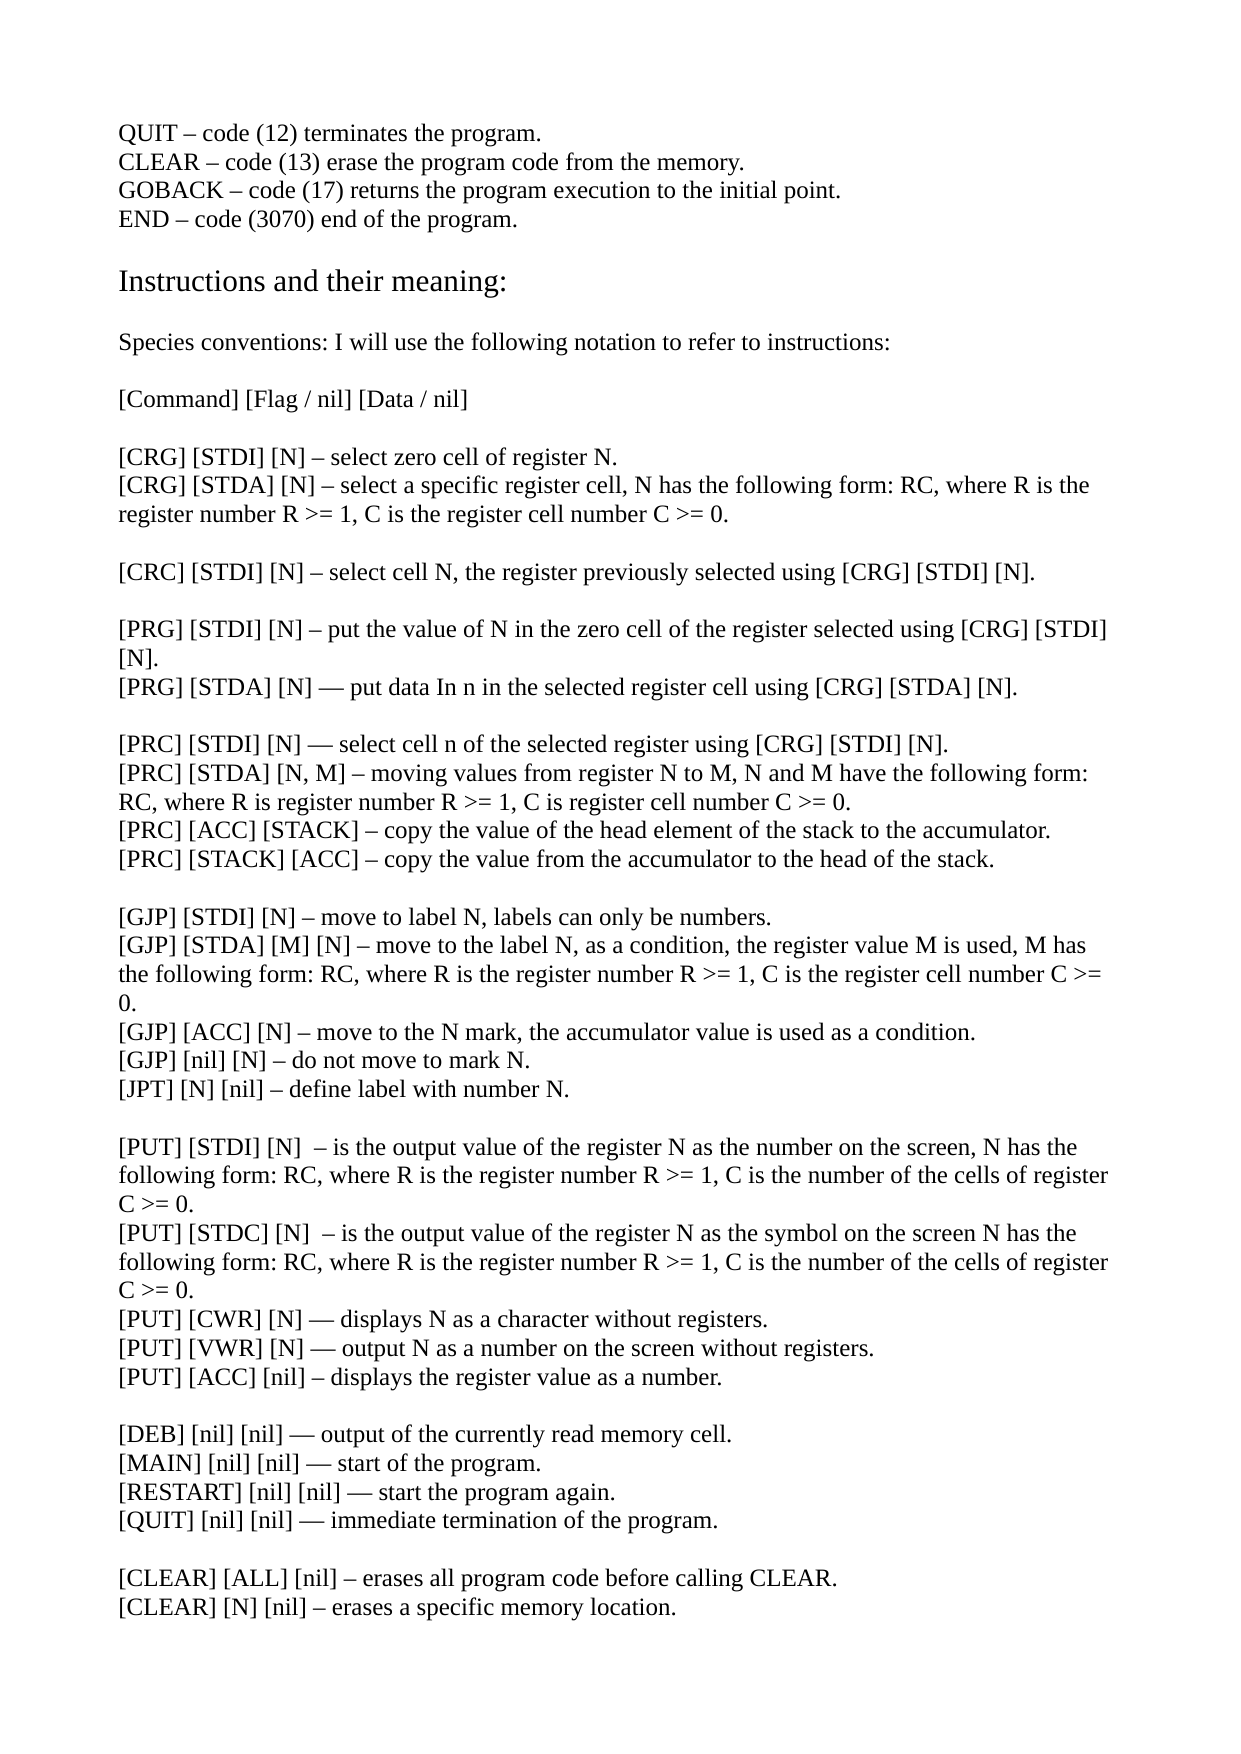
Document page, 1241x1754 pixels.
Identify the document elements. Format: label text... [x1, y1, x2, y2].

text Instructions and their meaning: [118, 262, 1122, 298]
text [PUT] [VWR] [N] — output N as a number on the screen without registers. [118, 1333, 1122, 1362]
text [PRC] [STACK] [ACC] – copy the value from the accumulator to the head of the stack. [118, 844, 1122, 873]
text [PRG] [STDA] [N] — put data In n in the selected register cell using [CRG] [STDA] [N]. [118, 672, 1122, 700]
text GOBACK – code (17) returns the program execution to the initial point. [118, 176, 1122, 204]
text [JPT] [N] [nil] – define label with number N. [118, 1074, 1122, 1103]
text [PUT] [STDI] [N] – is the output value of the register N as the number on the screen, N has the following form: RC, where R is the register number R >= 1, C is the number of the cells of register C >= 0. [118, 1132, 1122, 1218]
text [PRC] [ACC] [STACK] – copy the value of the head element of the stack to the accumulator. [118, 815, 1122, 844]
text [PUT] [STDC] [N] – is the output value of the register N as the symbol on the screen N has the following form: RC, where R is the register number R >= 1, C is the number of the cells of register C >= 0. [118, 1218, 1122, 1304]
text [GJP] [STDI] [N] – move to label N, labels can only be numbers. [118, 902, 1122, 930]
text [QUIT] [nil] [nil] — immediate termination of the program. [118, 1505, 1122, 1534]
text [MAIN] [nil] [nil] — start of the program. [118, 1448, 1122, 1477]
text [PRC] [STDI] [N] — select cell n of the selected register using [CRG] [STDI] [N]. [118, 729, 1122, 758]
text [CRC] [STDI] [N] – select cell N, the register previously selected using [CRG] [STDI] [N]. [118, 557, 1122, 585]
text [GJP] [nil] [N] – do not move to mark N. [118, 1045, 1122, 1074]
text [CLEAR] [N] [nil] – erases a specific memory location. [118, 1592, 1122, 1620]
text Species conventions: I will use the following notation to refer to instructions: [118, 327, 1122, 355]
text END – code (3070) end of the program. [118, 204, 1122, 233]
text QUIT – code (12) terminates the program. [118, 118, 1122, 147]
text [CRG] [STDA] [N] – select a specific register cell, N has the following form: RC, where R is the register number R >= 1, C is the register cell number C >= 0. [118, 470, 1122, 528]
text [DEB] [nil] [nil] — output of the currently read memory cell. [118, 1419, 1122, 1448]
text [PUT] [ACC] [nil] – displays the register value as a number. [118, 1362, 1122, 1390]
text [RESTART] [nil] [nil] — start the program again. [118, 1477, 1122, 1505]
text [GJP] [ACC] [N] – move to the N mark, the accumulator value is used as a condition. [118, 1017, 1122, 1045]
text [CRG] [STDI] [N] – select zero cell of register N. [118, 442, 1122, 470]
text [PRC] [STDA] [N, M] – moving values from register N to M, N and M have the following form: RC, where R is register number R >= 1, C is register cell number C >= 0. [118, 758, 1122, 815]
text [CLEAR] [ALL] [nil] – erases all program code before calling CLEAR. [118, 1563, 1122, 1592]
text [PRG] [STDI] [N] – put the value of N in the zero cell of the register selected using [CRG] [STDI] [N]. [118, 614, 1122, 672]
text [PUT] [CWR] [N] — displays N as a character without registers. [118, 1304, 1122, 1333]
text [Command] [Flag / nil] [Data / nil] [118, 384, 1122, 413]
text [GJP] [STDA] [M] [N] – move to the label N, as a condition, the register value M is used, M has the following form: RC, where R is the register number R >= 1, C is the register cell number C >= 0. [118, 930, 1122, 1017]
text CLEAR – code (13) erase the program code from the memory. [118, 147, 1122, 176]
